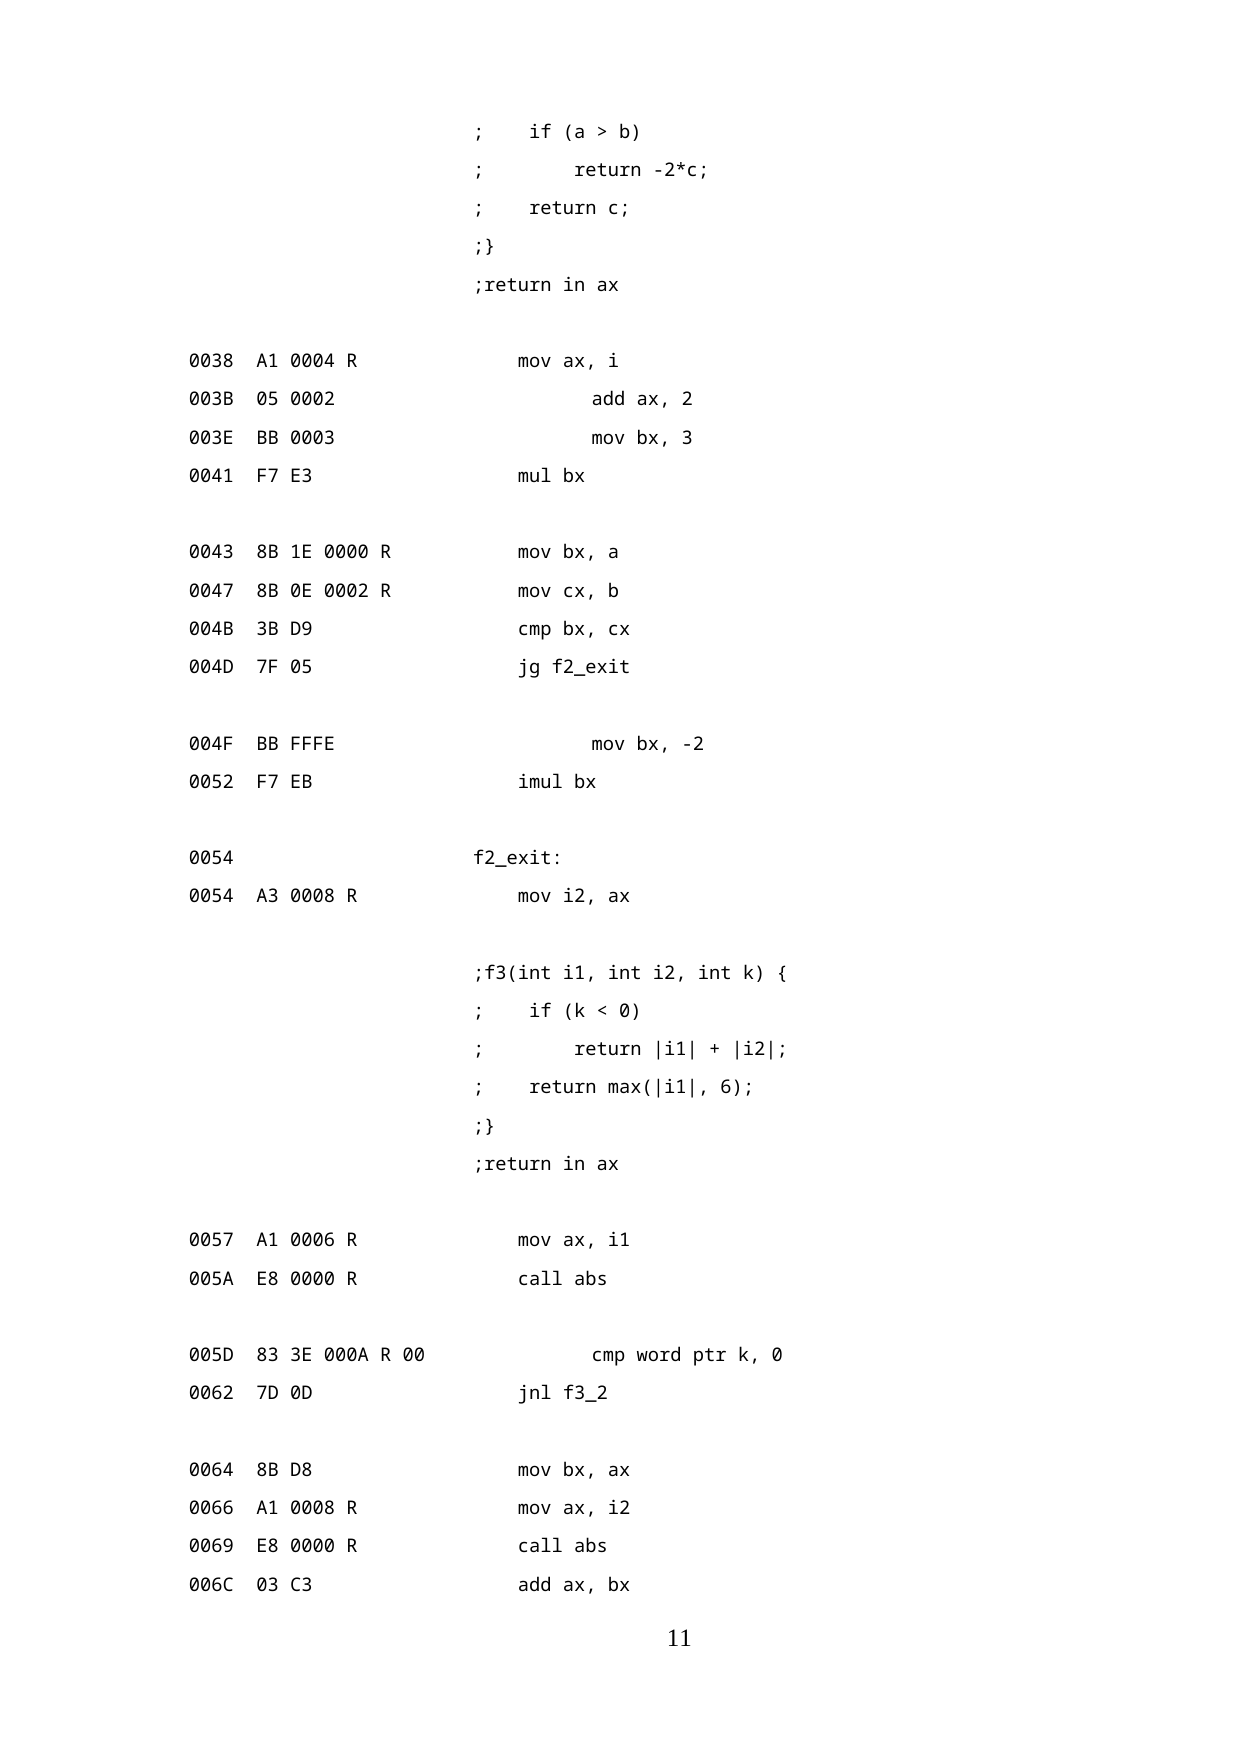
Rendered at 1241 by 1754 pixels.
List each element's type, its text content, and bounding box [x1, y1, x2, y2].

text 0064 8B D8 mov bx, ax [177, 1456, 1181, 1482]
text 0057 A1 0006 R mov ax, i1 [177, 1227, 1181, 1252]
text ; return max(|i1|, 6); [177, 1074, 1181, 1099]
text 004B 3B D9 cmp bx, cx [177, 615, 1181, 641]
text ;return in ax [177, 1150, 1181, 1176]
text ; return |i1| + |i2|; [177, 1036, 1181, 1061]
text 003B 05 0002 add ax, 2 [177, 386, 1181, 411]
text 0041 F7 E3 mul bx [177, 462, 1181, 488]
text 005D 83 3E 000A R 00 cmp word ptr k, 0 [177, 1341, 1181, 1367]
text ; return -2*c; [177, 156, 1181, 182]
text 0052 F7 EB imul bx [177, 768, 1181, 793]
text ;return in ax [177, 271, 1181, 297]
text 0062 7D 0D jnl f3_2 [177, 1380, 1181, 1405]
text 0069 E8 0000 R call abs [177, 1533, 1181, 1558]
text ; if (a > b) [177, 118, 1181, 144]
text 004D 7F 05 jg f2_exit [177, 653, 1181, 679]
text 005A E8 0000 R call abs [177, 1265, 1181, 1291]
text ; return c; [177, 194, 1181, 220]
text 0054 f2_exit: [177, 844, 1181, 870]
text 0038 A1 0004 R mov ax, i [177, 347, 1181, 373]
text 004F BB FFFE mov bx, -2 [177, 730, 1181, 755]
text ;} [177, 233, 1181, 258]
text ; if (k < 0) [177, 997, 1181, 1023]
text ;f3(int i1, int i2, int k) { [177, 959, 1181, 985]
text 0066 A1 0008 R mov ax, i2 [177, 1494, 1181, 1520]
text 006C 03 C3 add ax, bx [177, 1571, 1181, 1596]
text ;} [177, 1112, 1181, 1138]
text 0054 A3 0008 R mov i2, ax [177, 883, 1181, 908]
text 0047 8B 0E 0002 R mov cx, b [177, 577, 1181, 602]
text 003E BB 0003 mov bx, 3 [177, 424, 1181, 449]
text 0043 8B 1E 0000 R mov bx, a [177, 539, 1181, 564]
